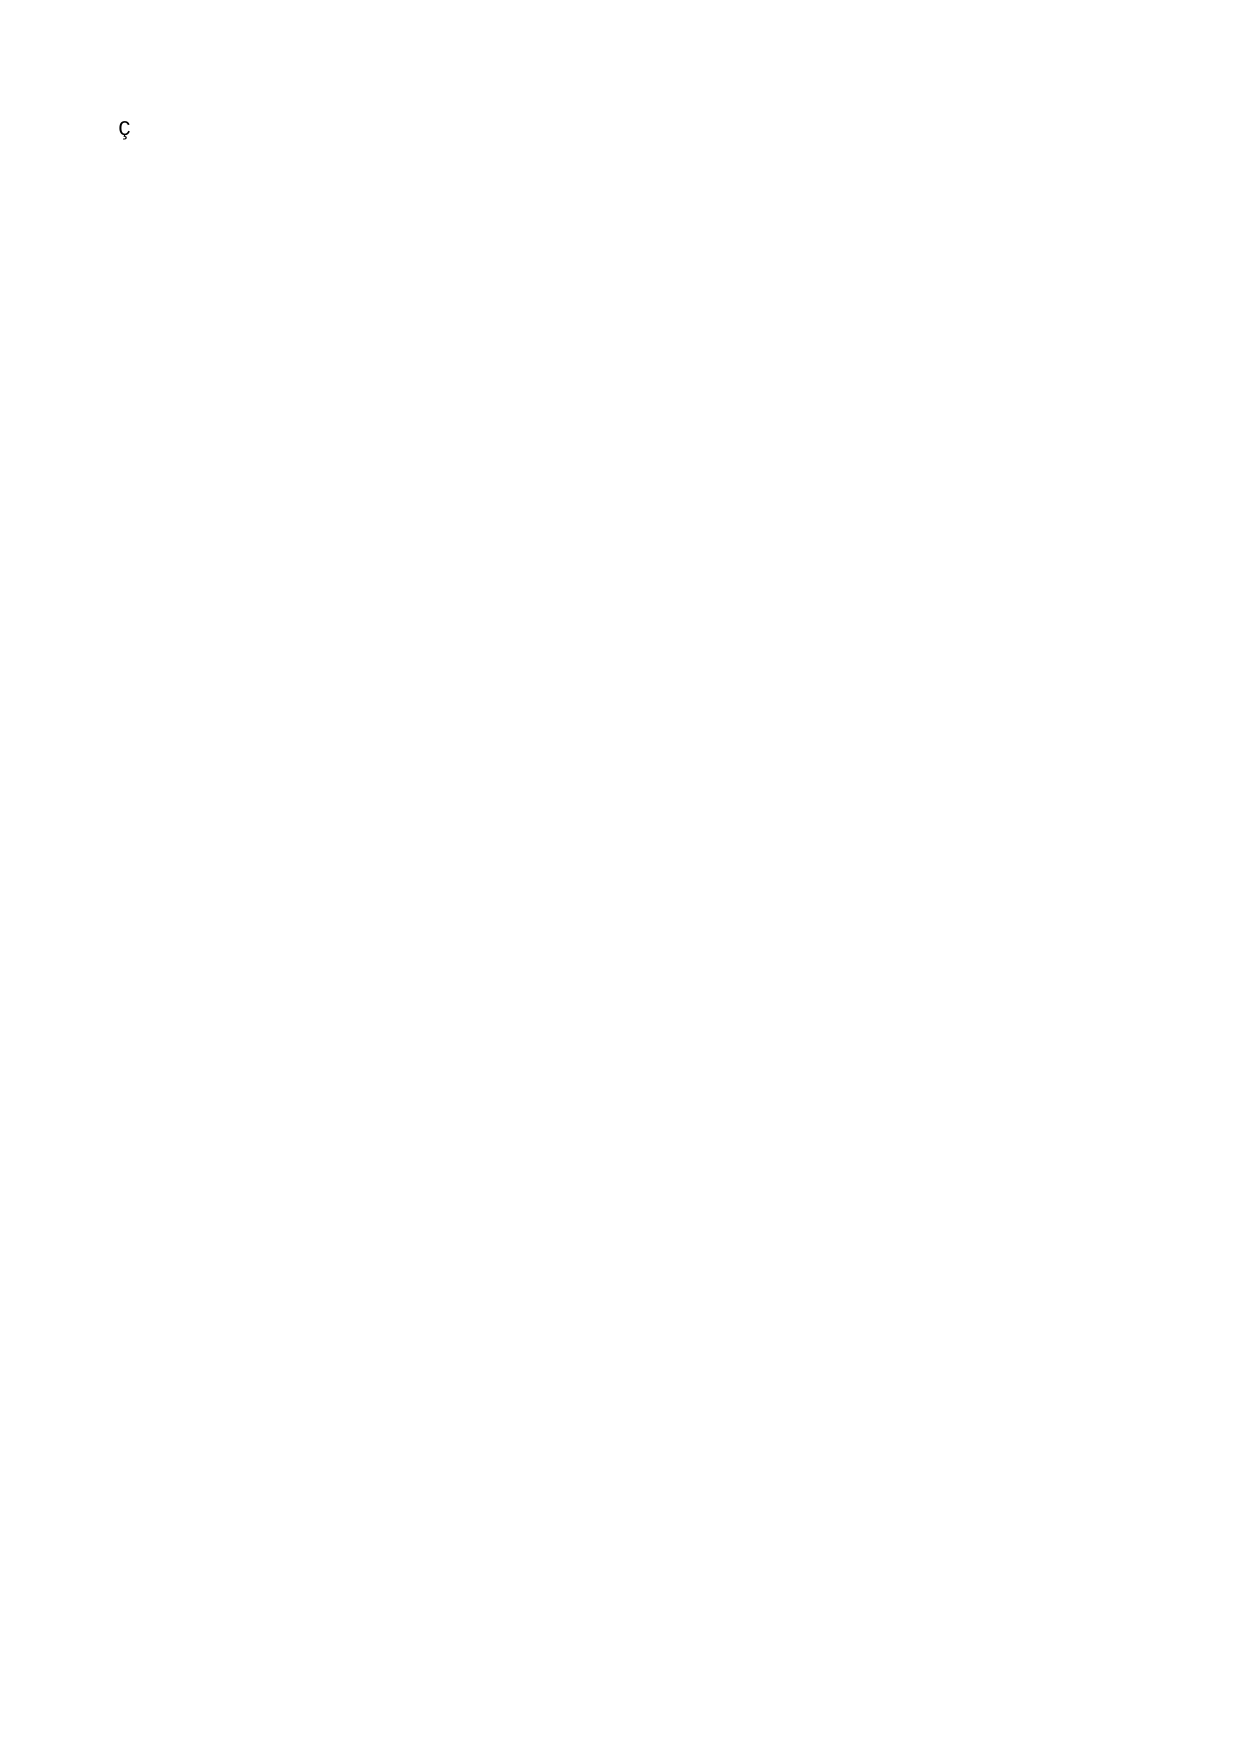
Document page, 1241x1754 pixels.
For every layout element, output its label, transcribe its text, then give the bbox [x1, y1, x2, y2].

text Ç [118, 118, 1122, 142]
